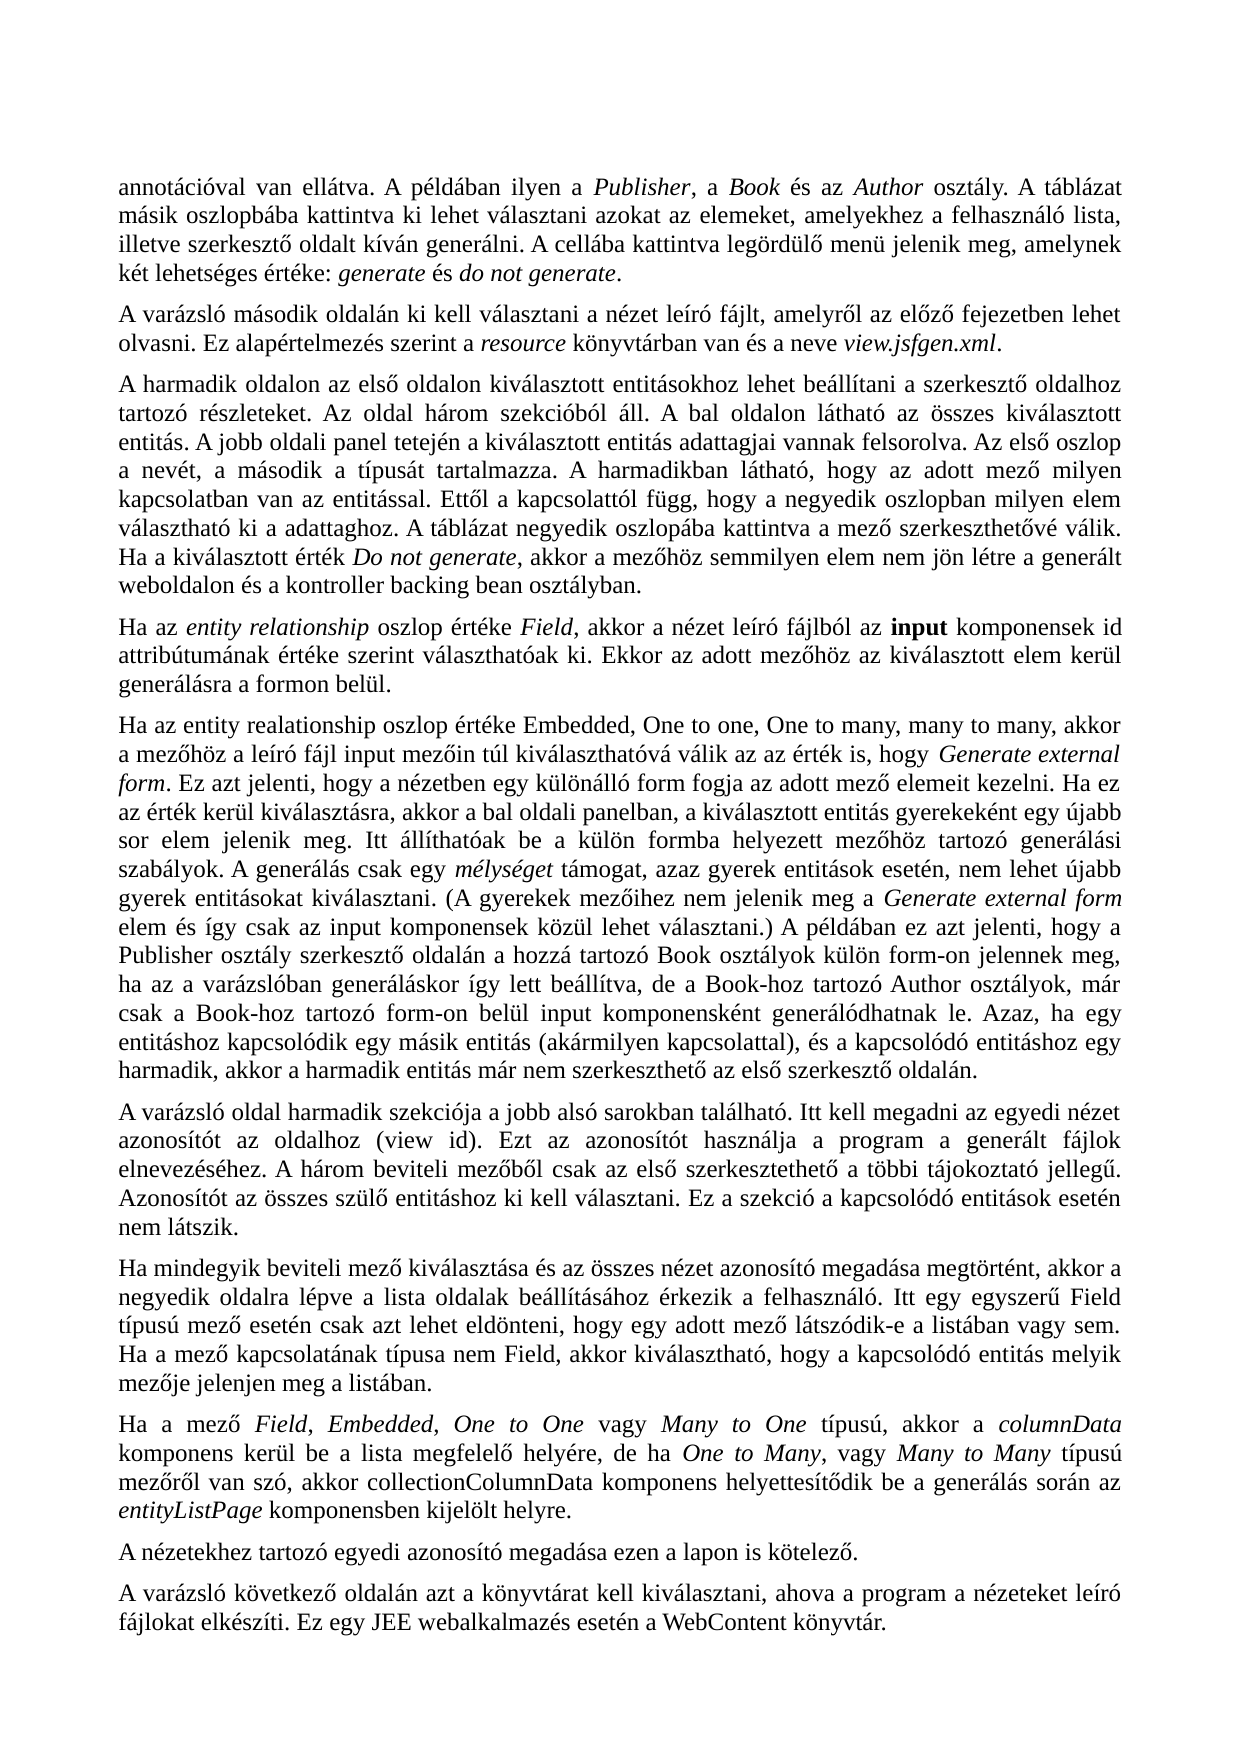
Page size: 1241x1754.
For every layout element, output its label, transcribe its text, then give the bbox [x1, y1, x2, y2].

text Ha az entity relationship oszlop értéke Field, akkor a nézet leíró fájlból az input komponensek id attribútumának értéke szerint választhatóak ki. Ekkor az adott mezőhöz az kiválasztott elem kerül generálásra a formon belül. [118, 612, 1122, 698]
text annotációval van ellátva. A példában ilyen a Publisher, a Book és az Author osztály. A táblázat másik oszlopbába kattintva ki lehet választani azokat az elemeket, amelyekhez a felhasználó lista, illetve szerkesztő oldalt kíván generálni. A cellába kattintva legördülő menü jelenik meg, amelynek két lehetséges értéke: generate és do not generate. [118, 172, 1122, 287]
text A nézetekhez tartozó egyedi azonosító megadása ezen a lapon is kötelező. [118, 1537, 1122, 1565]
text A harmadik oldalon az első oldalon kiválasztott entitásokhoz lehet beállítani a szerkesztő oldalhoz tartozó részleteket. Az oldal három szekcióból áll. A bal oldalon látható az összes kiválasztott entitás. A jobb oldali panel tetején a kiválasztott entitás adattagjai vannak felsorolva. Az első oszlop a nevét, a második a típusát tartalmazza. A harmadikban látható, hogy az adott mező milyen kapcsolatban van az entitással. Ettől a kapcsolattól függ, hogy a negyedik oszlopban milyen elem választható ki a adattaghoz. A táblázat negyedik oszlopába kattintva a mező szerkeszthetővé válik. Ha a kiválasztott érték Do not generate, akkor a mezőhöz semmilyen elem nem jön létre a generált weboldalon és a kontroller backing bean osztályban. [118, 369, 1122, 599]
text Ha az entity realationship oszlop értéke Embedded, One to one, One to many, many to many, akkor a mezőhöz a leíró fájl input mezőin túl kiválaszthatóvá válik az az érték is, hogy Generate external form. Ez azt jelenti, hogy a nézetben egy különálló form fogja az adott mező elemeit kezelni. Ha ez az érték kerül kiválasztásra, akkor a bal oldali panelban, a kiválasztott entitás gyerekeként egy újabb sor elem jelenik meg. Itt állíthatóak be a külön formba helyezett mezőhöz tartozó generálási szabályok. A generálás csak egy mélységet támogat, azaz gyerek entitások esetén, nem lehet újabb gyerek entitásokat kiválasztani. (A gyerekek mezőihez nem jelenik meg a Generate external form elem és így csak az input komponensek közül lehet választani.) A példában ez azt jelenti, hogy a Publisher osztály szerkesztő oldalán a hozzá tartozó Book osztályok külön form-on jelennek meg, ha az a varázslóban generáláskor így lett beállítva, de a Book-hoz tartozó Author osztályok, már csak a Book-hoz tartozó form-on belül input komponensként generálódhatnak le. Azaz, ha egy entitáshoz kapcsolódik egy másik entitás (akármilyen kapcsolattal), és a kapcsolódó entitáshoz egy harmadik, akkor a harmadik entitás már nem szerkeszthető az első szerkesztő oldalán. [118, 710, 1122, 1084]
text A varázsló második oldalán ki kell választani a nézet leíró fájlt, amelyről az előző fejezetben lehet olvasni. Ez alapértelmezés szerint a resource könyvtárban van és a neve view.jsfgen.xml. [118, 299, 1122, 357]
text Ha a mező Field, Embedded, One to One vagy Many to One típusú, akkor a columnData komponens kerül be a lista megfelelő helyére, de ha One to Many, vagy Many to Many típusú mezőről van szó, akkor collectionColumnData komponens helyettesítődik be a generálás során az entityListPage komponensben kijelölt helyre. [118, 1409, 1122, 1524]
text A varázsló oldal harmadik szekciója a jobb alsó sarokban található. Itt kell megadni az egyedi nézet azonosítót az oldalhoz (view id). Ezt az azonosítót használja a program a generált fájlok elnevezéséhez. A három beviteli mezőből csak az első szerkesztethető a többi tájokoztató jellegű. Azonosítót az összes szülő entitáshoz ki kell választani. Ez a szekció a kapcsolódó entitások esetén nem látszik. [118, 1097, 1122, 1240]
text Ha mindegyik beviteli mező kiválasztása és az összes nézet azonosító megadása megtörtént, akkor a negyedik oldalra lépve a lista oldalak beállításához érkezik a felhasználó. Itt egy egyszerű Field típusú mező esetén csak azt lehet eldönteni, hogy egy adott mező látszódik-e a listában vagy sem. Ha a mező kapcsolatának típusa nem Field, akkor kiválasztható, hogy a kapcsolódó entitás melyik mezője jelenjen meg a listában. [118, 1253, 1122, 1397]
text A varázsló következő oldalán azt a könyvtárat kell kiválasztani, ahova a program a nézeteket leíró fájlokat elkészíti. Ez egy JEE webalkalmazés esetén a WebContent könyvtár. [118, 1578, 1122, 1635]
